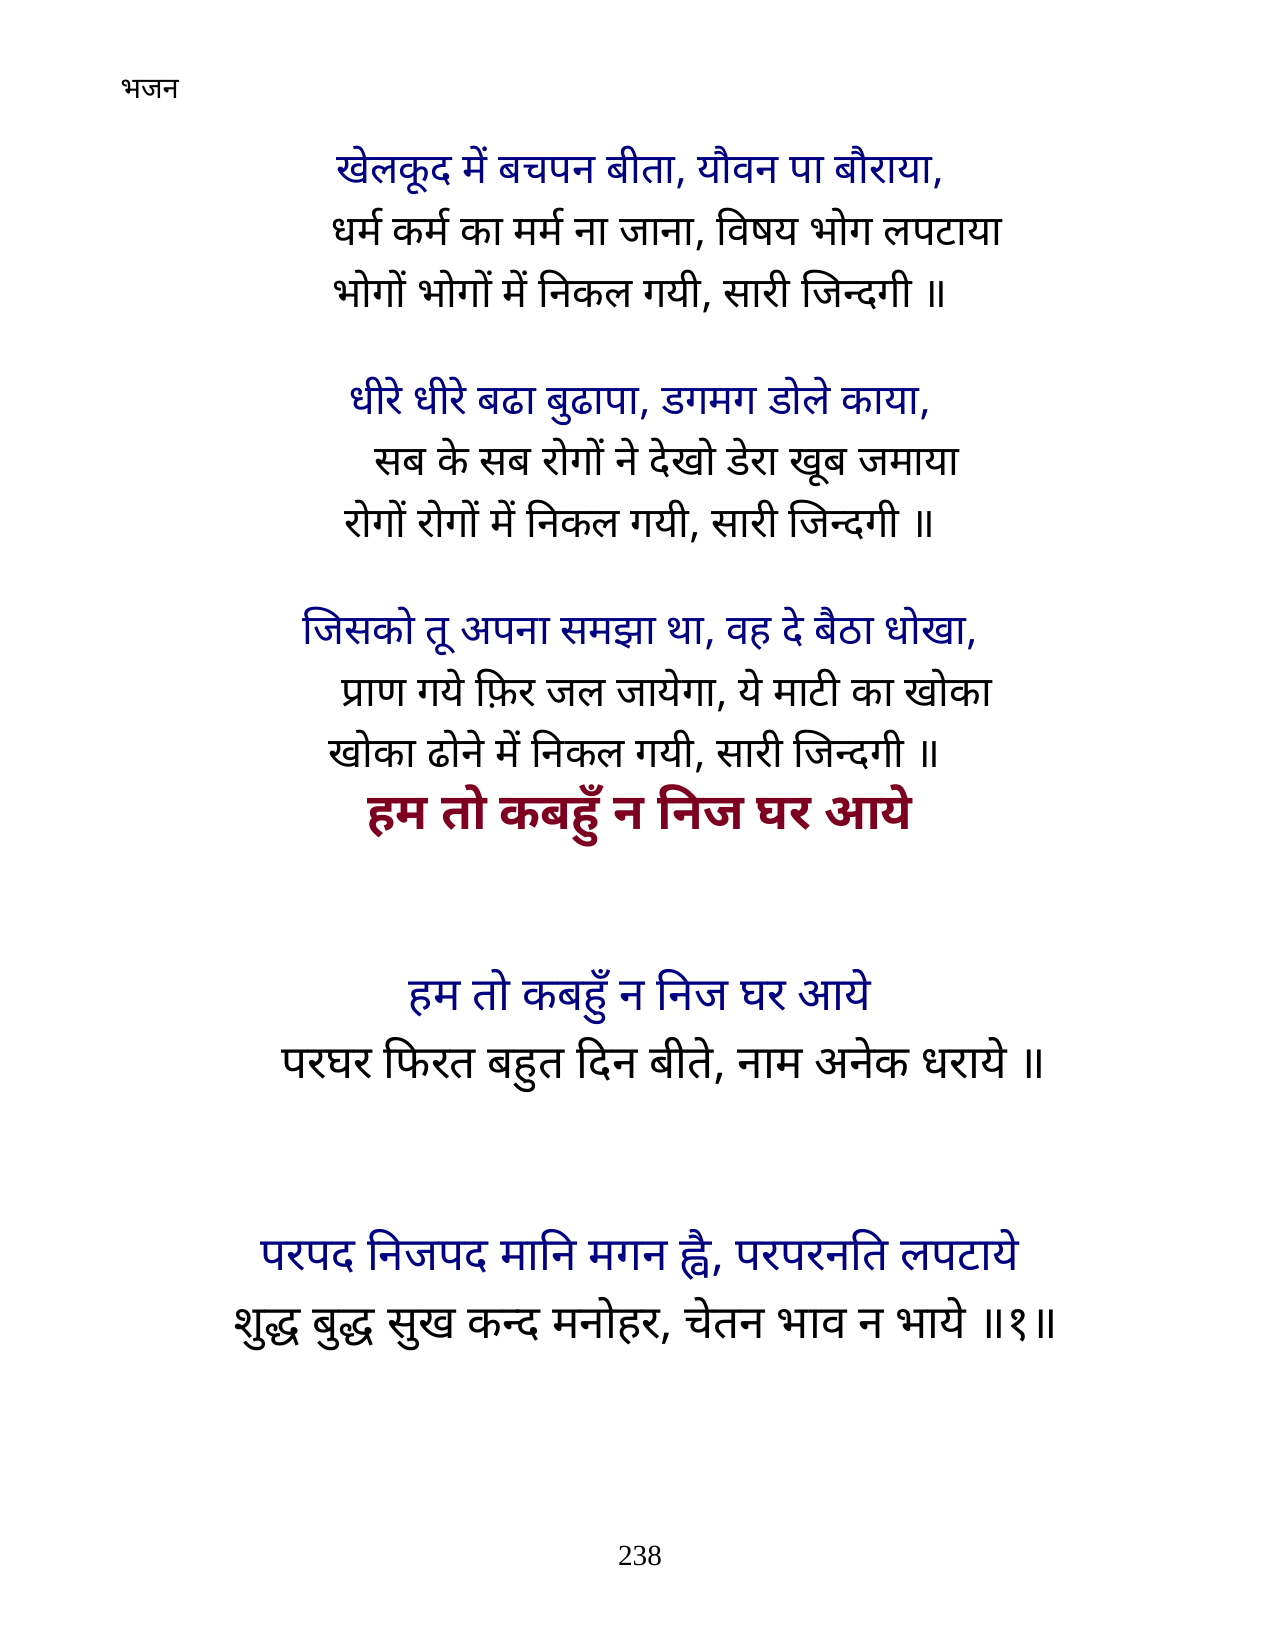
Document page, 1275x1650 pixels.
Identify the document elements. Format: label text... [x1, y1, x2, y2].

text हम तो कबहुँ न निज घर आये [83, 969, 1196, 1029]
text खोका ढोने में निकल गयी, सारी जिन्दगी ॥ [83, 723, 1196, 785]
text रोगों रोगों में निकल गयी, सारी जिन्दगी ॥ [83, 493, 1196, 554]
text जिसको तू अपना समझा था, वह दे बैठा धोखा, [83, 600, 1196, 662]
text परघर फिरत बहुत दिन बीते, नाम अनेक धराये ॥ [83, 1029, 1196, 1097]
text परपद निजपद मानि मगन ह्वै, परपरनति लपटाये [83, 1222, 1196, 1289]
text हम तो कबहुँ न निज घर आये [83, 785, 1196, 850]
text धर्म कर्म का मर्म ना जाना, विषय भोग लपटाया [83, 201, 1196, 262]
text शुद्ध बुद्ध सुख कन्द मनोहर, चेतन भाव न भाये ॥१॥ [83, 1289, 1196, 1357]
text सब के सब रोगों ने देखो डेरा खूब जमाया [83, 431, 1196, 493]
text भोगों भोगों में निकल गयी, सारी जिन्दगी ॥ [83, 262, 1196, 324]
text प्राण गये फ़िर जल जायेगा, ये माटी का खोका [83, 662, 1196, 723]
text धीरे धीरे बढा बुढापा, डगमग डोले काया, [83, 369, 1196, 431]
text खेलकूद में बचपन बीता, यौवन पा बौराया, [83, 139, 1196, 201]
